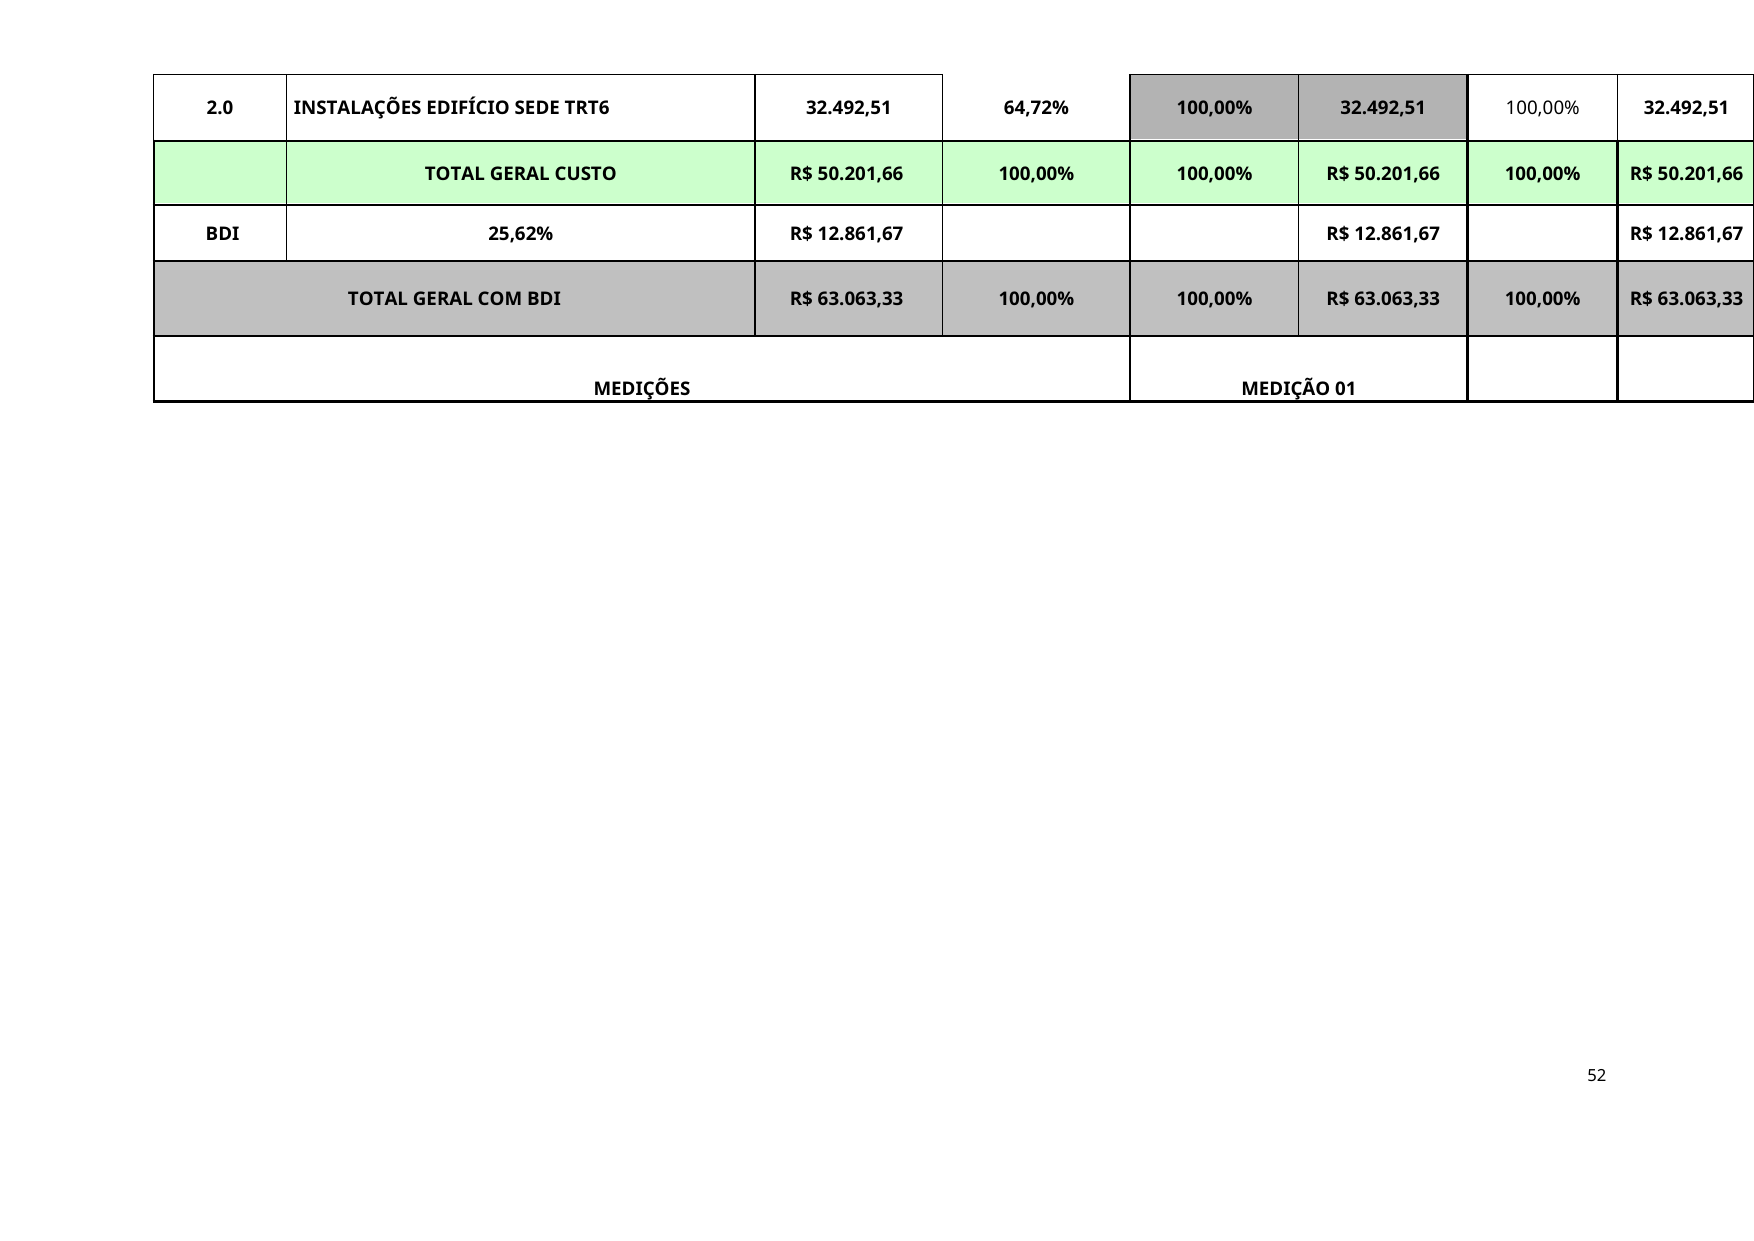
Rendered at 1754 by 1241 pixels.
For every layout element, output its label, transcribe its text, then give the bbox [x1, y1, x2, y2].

table_cell 100,00% [1131, 142, 1298, 203]
table_cell R$ 63.063,33 [1619, 262, 1753, 335]
table_cell R$ 12.861,67 [1619, 206, 1753, 260]
table_cell R$ 12.861,67 [1299, 206, 1466, 260]
table_cell 32.492,51 [1299, 75, 1466, 139]
table_cell INSTALAÇÕES EDIFÍCIO SEDE TRT6 [287, 75, 754, 139]
table_cell 32.492,51 [1618, 75, 1753, 139]
table_cell 100,00% [1131, 75, 1298, 139]
table_cell 64,72% [943, 74, 1129, 139]
table_cell 100,00% [1469, 142, 1616, 203]
table_cell 100,00% [943, 262, 1129, 335]
table_cell R$ 50.201,66 [1299, 142, 1466, 203]
table_cell R$ 63.063,33 [756, 262, 942, 335]
table_cell [1469, 337, 1616, 400]
table_cell [943, 206, 1129, 260]
table_cell TOTAL GERAL COM BDI [155, 262, 754, 335]
table_cell [1619, 337, 1753, 400]
table_cell R$ 63.063,33 [1299, 262, 1466, 335]
table_cell 2.0 [154, 75, 286, 139]
table_cell R$ 50.201,66 [756, 142, 942, 203]
table_cell 32.492,51 [756, 75, 942, 139]
table_cell MEDIÇÕES [155, 337, 1129, 400]
table_cell TOTAL GERAL CUSTO [287, 142, 754, 203]
table_cell 100,00% [1131, 262, 1298, 335]
table_cell [155, 142, 286, 203]
table_cell MEDIÇÃO 01 [1131, 337, 1466, 400]
table_cell [1131, 206, 1298, 260]
table_cell BDI [155, 206, 286, 260]
table_cell 25,62% [287, 206, 754, 260]
table_cell R$ 50.201,66 [1619, 142, 1753, 203]
table_cell 100,00% [943, 142, 1129, 203]
table_cell R$ 12.861,67 [756, 206, 942, 260]
table_cell [1469, 206, 1616, 260]
table_cell 100,00% [1469, 262, 1616, 335]
table_cell 100,00% [1469, 75, 1617, 139]
